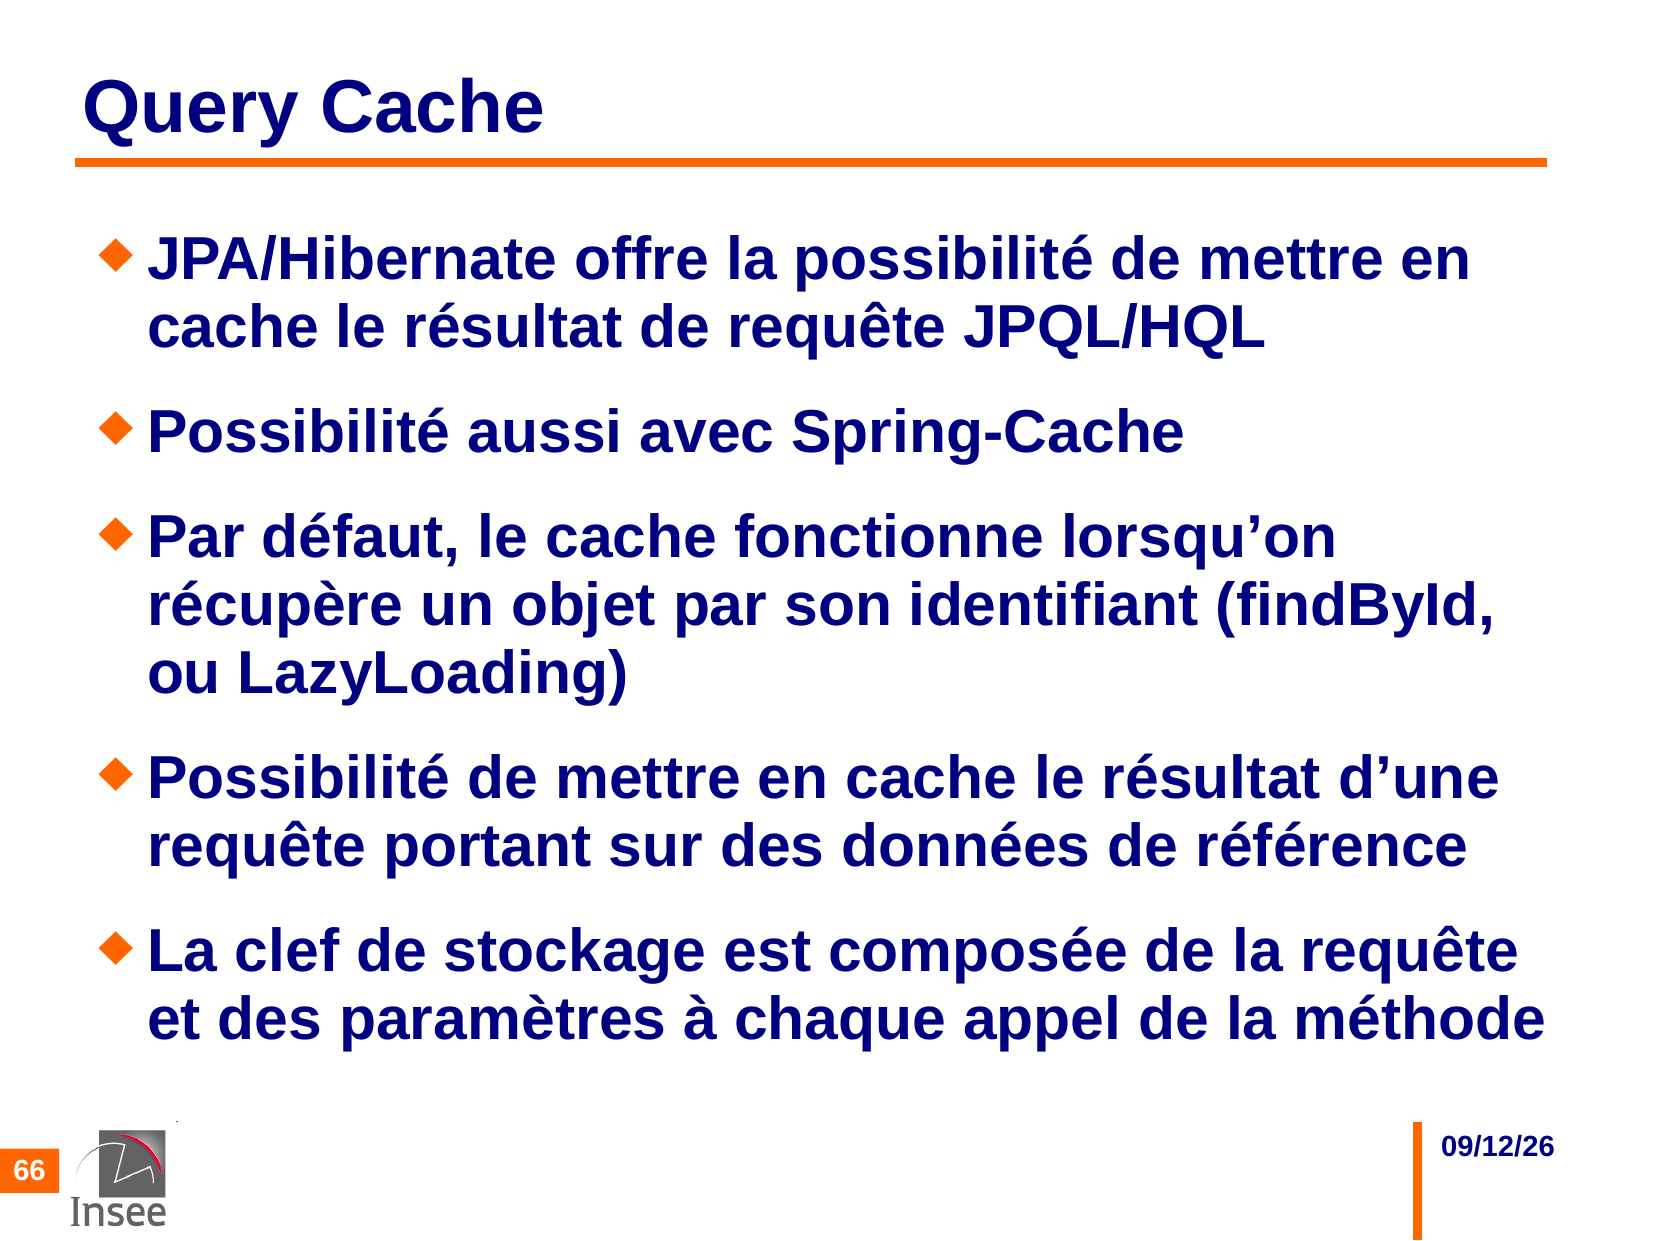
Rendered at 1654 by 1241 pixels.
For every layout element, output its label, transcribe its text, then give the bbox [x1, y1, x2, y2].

picture [62, 1121, 178, 1241]
list JPA/Hibernate offre la possibilité de mettre en cache le résultat de requête JPQL/HQL Possibilité aussi avec Spring-Cache Par défaut, le cache fonctionne lorsqu’on récupère un objet par son identifiant (findById, ou LazyLoading) Possibilité de mettre en cache le résultat d’une requête portant sur des données de référence La clef de stockage est composée de la requête et des paramètres à chaque appel de la méthode [82, 224, 1571, 1063]
title Query Cache [82, 49, 1619, 163]
